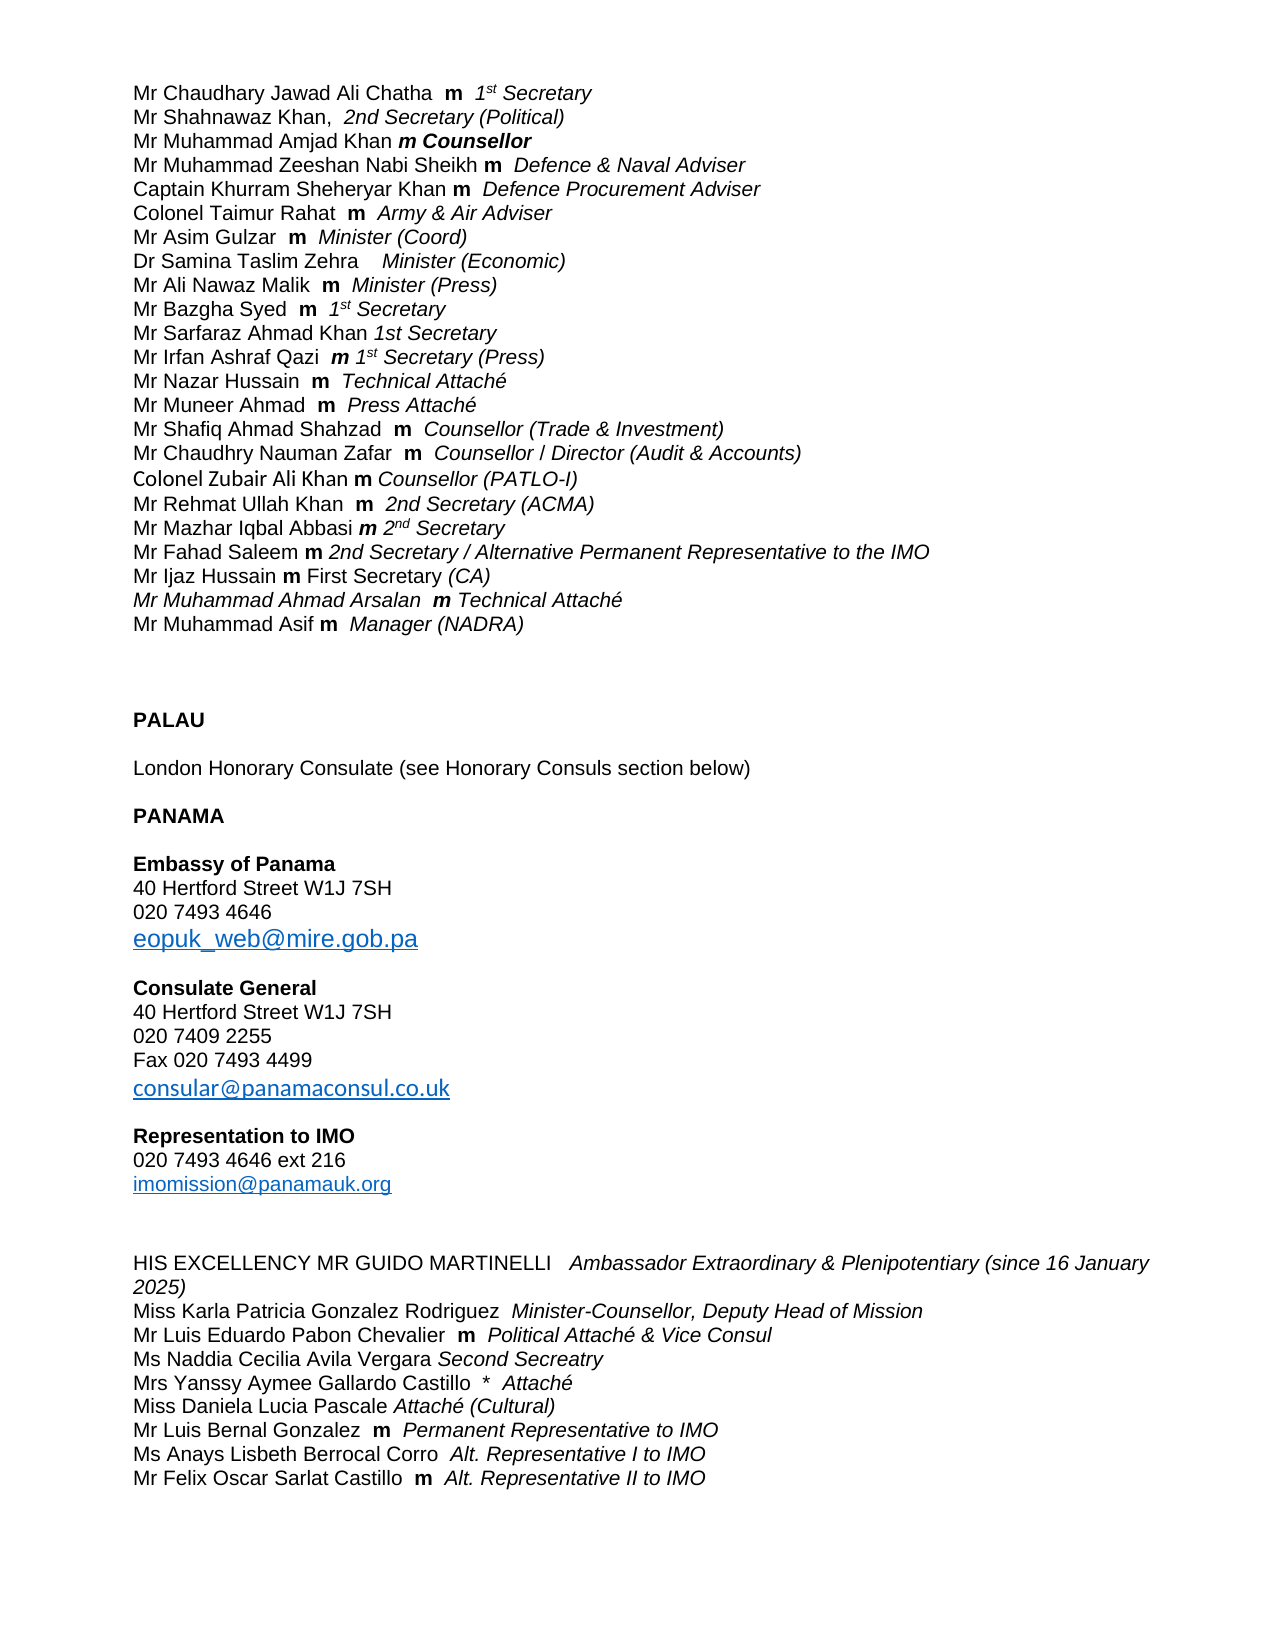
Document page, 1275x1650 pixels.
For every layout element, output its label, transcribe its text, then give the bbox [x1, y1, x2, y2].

text Mr Shahnawaz Khan, 2nd Secretary (Political) [133, 105, 1181, 129]
text consular@panamaconsul.co.uk [133, 1072, 1181, 1103]
text Mr Asim Gulzar m Minister (Coord) [133, 225, 1181, 249]
text Miss Karla Patricia Gonzalez Rodriguez Minister-Counsellor, Deputy Head of Mission [133, 1298, 1181, 1322]
text Captain Khurram Sheheryar Khan m Defence Procurement Adviser [133, 177, 1181, 201]
text Representation to IMO [133, 1124, 1181, 1148]
text 020 7409 2255 [133, 1024, 1181, 1048]
text PALAU [133, 708, 1181, 732]
text Embassy of Panama [133, 852, 1181, 876]
text Dr Samina Taslim Zehra Minister (Economic) [133, 249, 1181, 273]
text Mr Ijaz Hussain m First Secretary (CA) [133, 564, 1181, 588]
text Mr Nazar Hussain m Technical Attaché [133, 368, 1181, 392]
text Mr Irfan Ashraf Qazi m 1st Secretary (Press) [133, 344, 1181, 368]
text Mr Sarfaraz Ahmad Khan 1st Secretary [133, 321, 1181, 344]
text Miss Daniela Lucia Pascale Attaché (Cultural) [133, 1394, 1181, 1418]
text Mr Fahad Saleem m 2nd Secretary / Alternative Permanent Representative to the IMO [133, 540, 1181, 564]
text 020 7493 4646 ext 216 [133, 1148, 1181, 1172]
text London Honorary Consulate (see Honorary Consuls section below) [133, 756, 1181, 780]
text Mr Muhammad Zeeshan Nabi Sheikh m Defence & Naval Adviser [133, 153, 1181, 177]
text Mr Chaudhry Nauman Zafar m Counsellor / Director (Audit & Accounts) [133, 440, 1181, 464]
text Colonel Zubair Ali Khan m Counsellor (PATLO-I) [133, 464, 1181, 492]
text Mr Luis Eduardo Pabon Chevalier m Political Attaché & Vice Consul [133, 1322, 1181, 1346]
text eopuk_web@mire.gob.pa [133, 923, 1181, 952]
text Consulate General [133, 976, 1181, 1000]
text HIS EXCELLENCY MR GUIDO MARTINELLI Ambassador Extraordinary & Plenipotentiary (since 16 January 2025) [133, 1251, 1181, 1298]
text Mr Muhammad Ahmad Arsalan m Technical Attaché [133, 588, 1181, 612]
text PANAMA [133, 804, 1181, 828]
text Colonel Taimur Rahat m Army & Air Adviser [133, 201, 1181, 225]
text 020 7493 4646 [133, 899, 1181, 923]
text Mr Chaudhary Jawad Ali Chatha m 1st Secretary [133, 81, 1181, 105]
text 40 Hertford Street W1J 7SH [133, 1000, 1181, 1024]
text 40 Hertford Street W1J 7SH [133, 876, 1181, 899]
text Fax 020 7493 4499 [133, 1048, 1181, 1072]
text imomission@panamauk.org [133, 1172, 1181, 1196]
text Mr Bazgha Syed m 1st Secretary [133, 297, 1181, 321]
text Ms Anays Lisbeth Berrocal Corro Alt. Representative I to IMO [133, 1442, 1181, 1466]
text Mr Muneer Ahmad m Press Attaché [133, 392, 1181, 416]
text Mr Muhammad Asif m Manager (NADRA) [133, 612, 1181, 636]
text Mrs Yanssy Aymee Gallardo Castillo * Attaché [133, 1370, 1181, 1394]
text Mr Rehmat Ullah Khan m 2nd Secretary (ACMA) [133, 492, 1181, 516]
text Mr Mazhar Iqbal Abbasi m 2nd Secretary [133, 516, 1181, 540]
text Mr Luis Bernal Gonzalez m Permanent Representative to IMO [133, 1418, 1181, 1442]
text Mr Muhammad Amjad Khan m Counsellor [133, 129, 1181, 153]
text Mr Ali Nawaz Malik m Minister (Press) [133, 273, 1181, 297]
text Ms Naddia Cecilia Avila Vergara Second Secreatry [133, 1346, 1181, 1370]
text Mr Felix Oscar Sarlat Castillo m Alt. Representative II to IMO [133, 1466, 1181, 1490]
text Mr Shafiq Ahmad Shahzad m Counsellor (Trade & Investment) [133, 416, 1181, 440]
